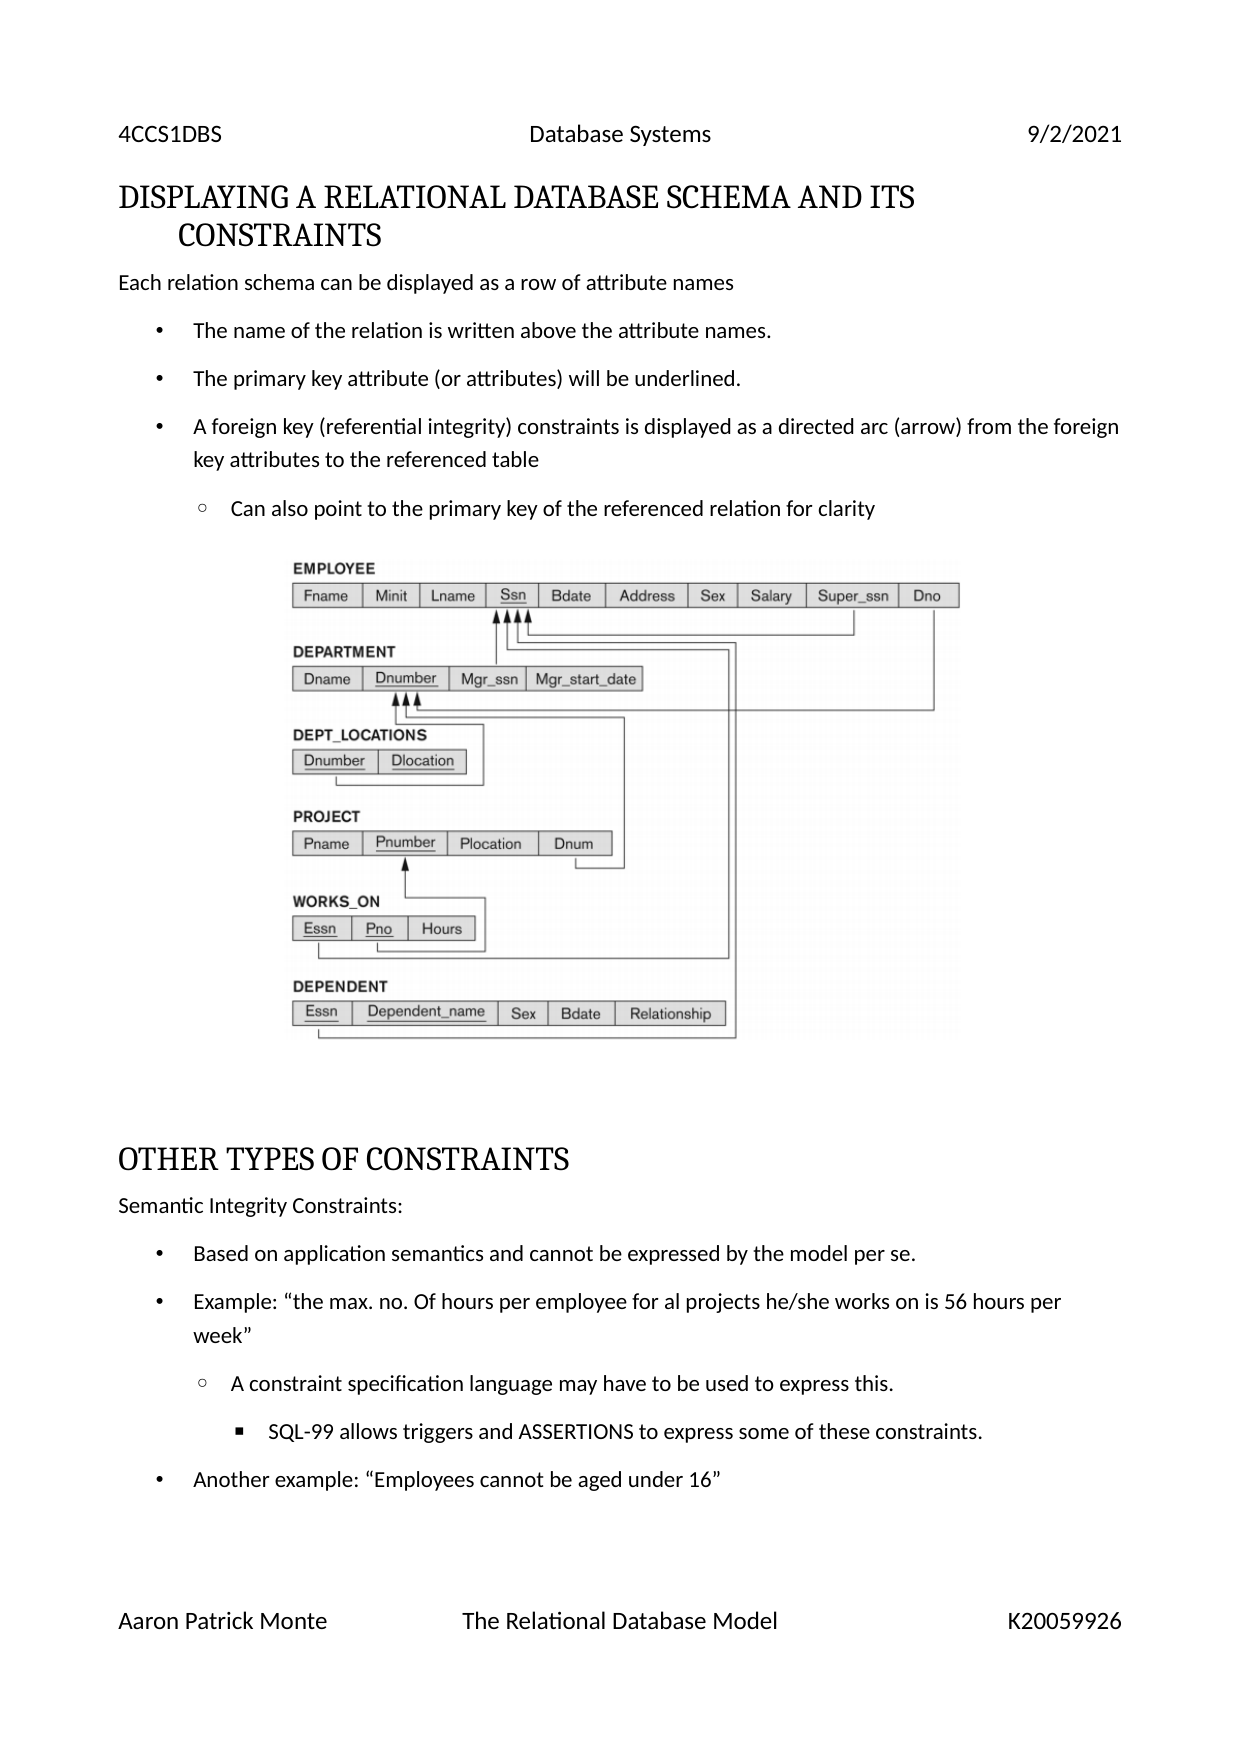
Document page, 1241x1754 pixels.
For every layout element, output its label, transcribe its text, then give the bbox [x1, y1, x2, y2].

subtitle Other types of constraints [118, 1140, 1122, 1179]
list Can also point to the primary key of the referenced relation for clarity [193, 494, 1122, 522]
list A foreign key (referential integrity) constraints is displayed as a directed arc (arrow) from the foreign key attributes to the referenced table [156, 412, 1122, 474]
text Semantic Integrity Constraints: [118, 1191, 1122, 1219]
list Example: “the max. no. Of hours per employee for al projects he/she works on is 56 hours per week” [156, 1287, 1122, 1349]
list Based on application semantics and cannot be expressed by the model per se. [156, 1239, 1122, 1267]
text Each relation schema can be displayed as a row of attribute names [118, 268, 1122, 296]
list The name of the relation is written above the attribute names. [156, 316, 1122, 344]
picture [283, 554, 969, 1056]
subtitle Displaying a relational database schema and its constraints [118, 178, 1122, 255]
list Another example: “Employees cannot be aged under 16” [156, 1465, 1122, 1493]
list The primary key attribute (or attributes) will be underlined. [156, 364, 1122, 392]
list SQL-99 allows triggers and ASSERTIONS to express some of these constraints. [231, 1417, 1122, 1445]
list A constraint specification language may have to be used to express this. [193, 1369, 1122, 1397]
